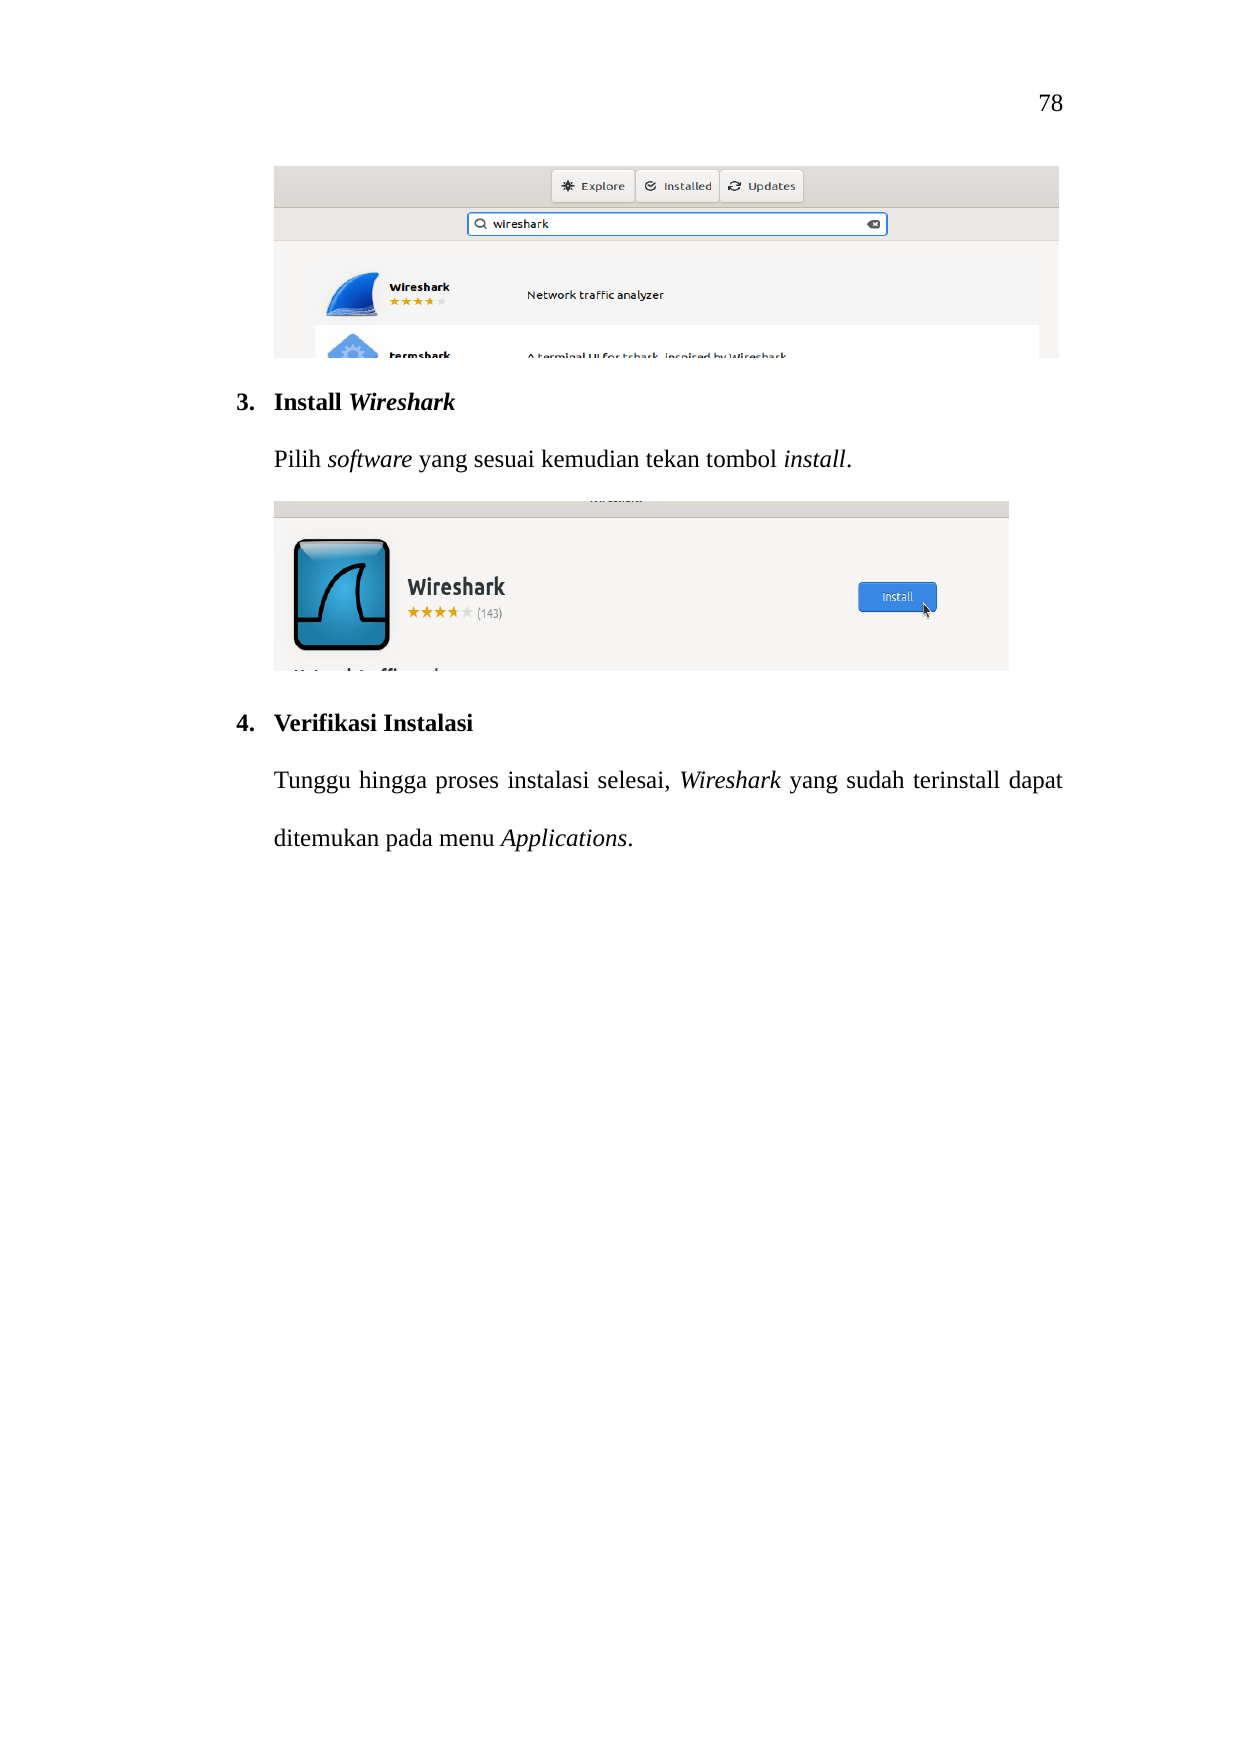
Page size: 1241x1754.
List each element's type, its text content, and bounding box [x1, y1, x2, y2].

list Pilih software yang sesuai kemudian tekan tombol install. [236, 444, 1063, 473]
list Install Wireshark [236, 387, 1063, 416]
list Verifikasi Instalasi [236, 708, 1063, 737]
picture [273, 501, 1009, 516]
list Tunggu hingga proses instalasi selesai, Wireshark yang sudah terinstall dapat ditemukan pada menu Applications. [236, 765, 1063, 852]
